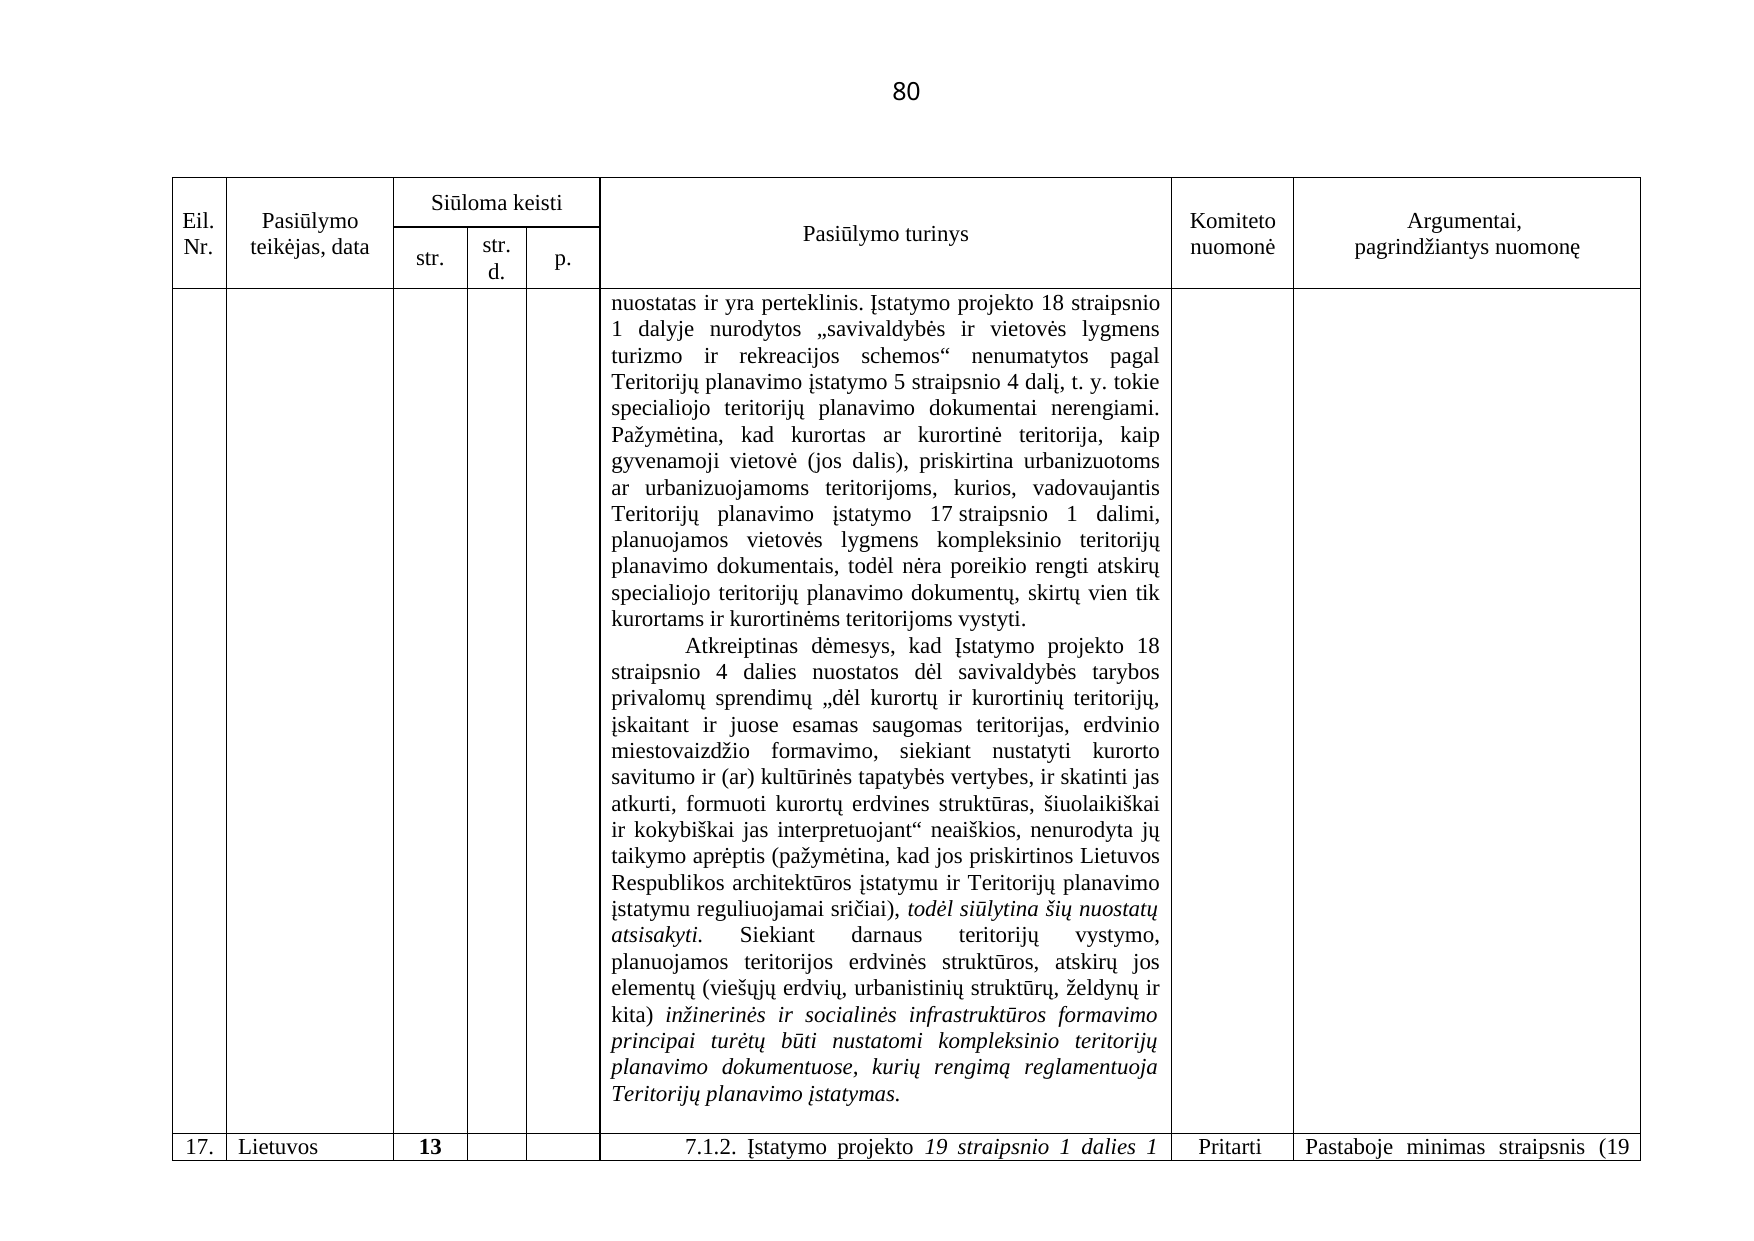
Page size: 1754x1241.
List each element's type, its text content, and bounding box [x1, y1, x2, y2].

table_cell 17. [173, 1134, 226, 1160]
table_cell Pastaboje minimas straipsnis (19 [1294, 1134, 1640, 1160]
table_header Argumentai, pagrindžiantys nuomonę [1294, 178, 1640, 288]
table_cell [1294, 289, 1640, 1132]
table_header Pasiūlymo turinys [601, 178, 1171, 288]
table_cell Pritarti [1172, 1134, 1293, 1160]
table_cell nuostatas ir yra perteklinis. Įstatymo projekto 18 straipsnio 1 dalyje nurodytos „savivaldybės ir vietovės lygmens turizmo ir rekreacijos schemos“ nenumatytos pagal Teritorijų planavimo įstatymo 5 straipsnio 4 dalį, t. y. tokie specialiojo teritorijų planavimo dokumentai nerengiami. Pažymėtina, kad kurortas ar kurortinė teritorija, kaip gyvenamoji vietovė (jos dalis), priskirtina urbanizuotoms ar urbanizuojamoms teritorijoms, kurios, vadovaujantis Teritorijų planavimo įstatymo 17 straipsnio 1 dalimi, planuojamos vietovės lygmens kompleksinio teritorijų planavimo dokumentais, todėl nėra poreikio rengti atskirų specialiojo teritorijų planavimo dokumentų, skirtų vien tik kurortams ir kurortinėms teritorijoms vystyti. Atkreiptinas dėmesys, kad Įstatymo projekto 18 straipsnio 4 dalies nuostatos dėl savivaldybės tarybos privalomų sprendimų „dėl kurortų ir kurortinių teritorijų, įskaitant ir juose esamas saugomas teritorijas, erdvinio miestovaizdžio formavimo, siekiant nustatyti kurorto savitumo ir (ar) kultūrinės tapatybės vertybes, ir skatinti jas atkurti, formuoti kurortų erdvines struktūras, šiuolaikiškai ir kokybiškai jas interpretuojant“ neaiškios, nenurodyta jų taikymo aprėptis (pažymėtina, kad jos priskirtinos Lietuvos Respublikos architektūros įstatymu ir Teritorijų planavimo įstatymu reguliuojamai sričiai), todėl siūlytina šių nuostatų atsisakyti. Siekiant darnaus teritorijų vystymo, planuojamos teritorijos erdvinės struktūros, atskirų jos elementų (viešųjų erdvių, urbanistinių struktūrų, želdynų ir kita) inžinerinės ir socialinės infrastruktūros formavimo principai turėtų būti nustatomi kompleksinio teritorijų planavimo dokumentuose, kurių rengimą reglamentuoja Teritorijų planavimo įstatymas. [601, 289, 1171, 1132]
table_header Komiteto nuomonė [1172, 178, 1293, 288]
table_cell 13 [394, 1134, 467, 1160]
table_header Eil. Nr. [173, 178, 226, 288]
table_cell [1172, 289, 1293, 1132]
table_header Siūloma keisti [394, 178, 599, 226]
table_cell [527, 1134, 599, 1160]
table_cell Lietuvos [227, 1134, 393, 1160]
table_cell str. d. [468, 228, 526, 288]
table_cell p. [527, 228, 599, 288]
table_cell 7.1.2. Įstatymo projekto 19 straipsnio 1 dalies 1 [601, 1134, 1171, 1160]
table_cell [527, 289, 599, 1132]
table_cell [227, 289, 393, 1132]
table_cell [468, 289, 526, 1132]
table_cell [394, 289, 467, 1132]
table_cell str. [394, 228, 467, 288]
table_cell [468, 1134, 526, 1160]
table_cell [173, 289, 226, 1132]
table_header Pasiūlymo teikėjas, data [227, 178, 393, 288]
